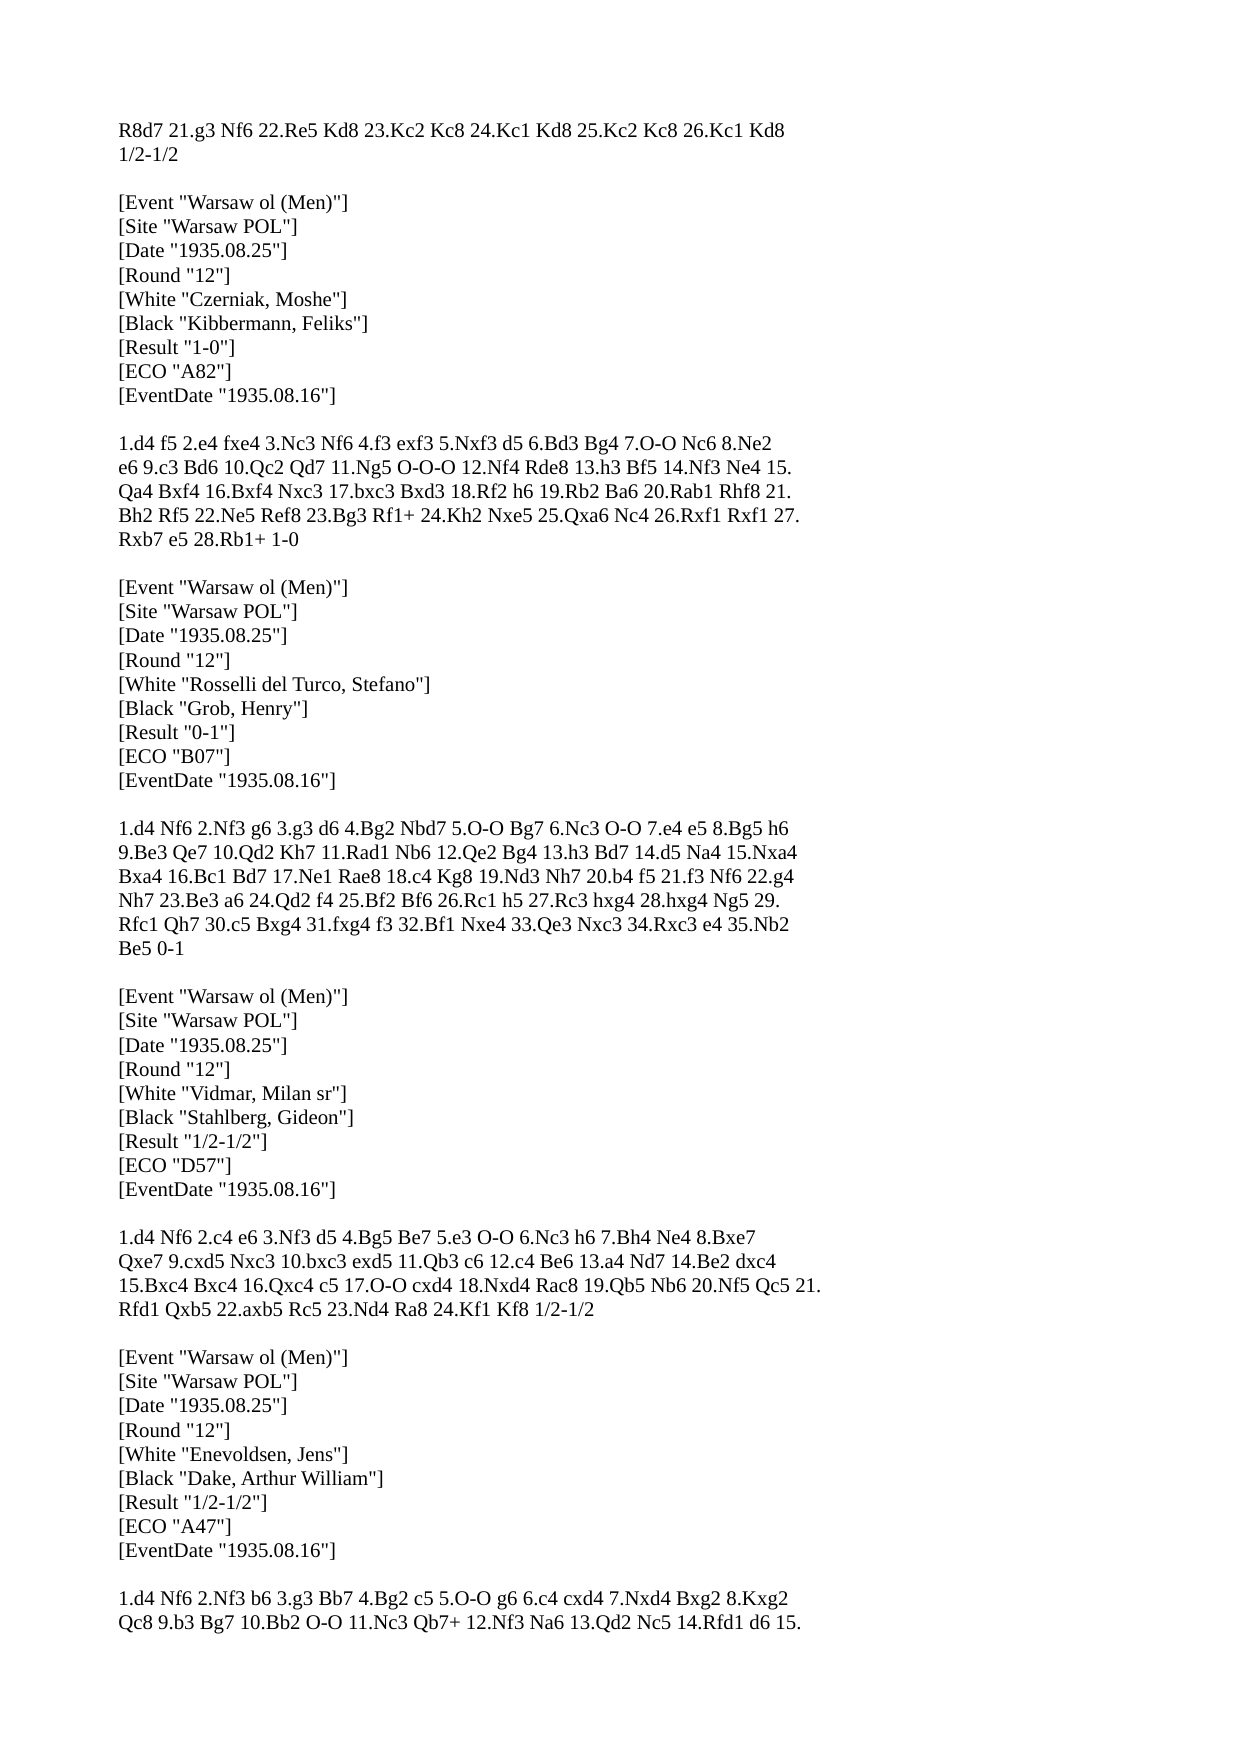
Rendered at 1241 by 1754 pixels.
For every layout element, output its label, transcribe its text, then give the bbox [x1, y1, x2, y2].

text 15.Bxc4 Bxc4 16.Qxc4 c5 17.O-O cxd4 18.Nxd4 Rac8 19.Qb5 Nb6 20.Nf5 Qc5 21. [118, 1273, 1122, 1297]
text Qa4 Bxf4 16.Bxf4 Nxc3 17.bxc3 Bxd3 18.Rf2 h6 19.Rb2 Ba6 20.Rab1 Rhf8 21. [118, 479, 1122, 503]
text [Event "Warsaw ol (Men)"] [118, 1345, 1122, 1369]
text [Date "1935.08.25"] [118, 623, 1122, 647]
text [EventDate "1935.08.16"] [118, 383, 1122, 407]
text [Round "12"] [118, 647, 1122, 672]
text Rfc1 Qh7 30.c5 Bxg4 31.fxg4 f3 32.Bf1 Nxe4 33.Qe3 Nxc3 34.Rxc3 e4 35.Nb2 [118, 912, 1122, 936]
text Rfd1 Qxb5 22.axb5 Rc5 23.Nd4 Ra8 24.Kf1 Kf8 1/2-1/2 [118, 1297, 1122, 1321]
text [Date "1935.08.25"] [118, 1032, 1122, 1057]
text [White "Rosselli del Turco, Stefano"] [118, 672, 1122, 696]
text Bxa4 16.Bc1 Bd7 17.Ne1 Rae8 18.c4 Kg8 19.Nd3 Nh7 20.b4 f5 21.f3 Nf6 22.g4 [118, 864, 1122, 888]
text [Event "Warsaw ol (Men)"] [118, 575, 1122, 599]
text 1.d4 f5 2.e4 fxe4 3.Nc3 Nf6 4.f3 exf3 5.Nxf3 d5 6.Bd3 Bg4 7.O-O Nc6 8.Ne2 [118, 431, 1122, 455]
text [Round "12"] [118, 1057, 1122, 1081]
text R8d7 21.g3 Nf6 22.Re5 Kd8 23.Kc2 Kc8 24.Kc1 Kd8 25.Kc2 Kc8 26.Kc1 Kd8 [118, 118, 1122, 142]
text [Black "Dake, Arthur William"] [118, 1466, 1122, 1490]
text 9.Be3 Qe7 10.Qd2 Kh7 11.Rad1 Nb6 12.Qe2 Bg4 13.h3 Bd7 14.d5 Na4 15.Nxa4 [118, 840, 1122, 864]
text [Round "12"] [118, 262, 1122, 287]
text 1/2-1/2 [118, 142, 1122, 166]
text [Event "Warsaw ol (Men)"] [118, 984, 1122, 1008]
text [Site "Warsaw POL"] [118, 1008, 1122, 1032]
text Rxb7 e5 28.Rb1+ 1-0 [118, 527, 1122, 551]
text Be5 0-1 [118, 936, 1122, 960]
text 1.d4 Nf6 2.Nf3 b6 3.g3 Bb7 4.Bg2 c5 5.O-O g6 6.c4 cxd4 7.Nxd4 Bxg2 8.Kxg2 [118, 1586, 1122, 1610]
text [Black "Grob, Henry"] [118, 696, 1122, 720]
text [Site "Warsaw POL"] [118, 599, 1122, 623]
text [Result "0-1"] [118, 720, 1122, 744]
text [White "Vidmar, Milan sr"] [118, 1081, 1122, 1105]
text [Round "12"] [118, 1417, 1122, 1442]
text [ECO "D57"] [118, 1153, 1122, 1177]
text [ECO "A47"] [118, 1514, 1122, 1538]
text Qxe7 9.cxd5 Nxc3 10.bxc3 exd5 11.Qb3 c6 12.c4 Be6 13.a4 Nd7 14.Be2 dxc4 [118, 1249, 1122, 1273]
text [ECO "A82"] [118, 359, 1122, 383]
text [Black "Stahlberg, Gideon"] [118, 1105, 1122, 1129]
text [Site "Warsaw POL"] [118, 214, 1122, 238]
text [Result "1/2-1/2"] [118, 1129, 1122, 1153]
text [Site "Warsaw POL"] [118, 1369, 1122, 1393]
text [Black "Kibbermann, Feliks"] [118, 311, 1122, 335]
text [Result "1/2-1/2"] [118, 1490, 1122, 1514]
text [White "Enevoldsen, Jens"] [118, 1442, 1122, 1466]
text 1.d4 Nf6 2.c4 e6 3.Nf3 d5 4.Bg5 Be7 5.e3 O-O 6.Nc3 h6 7.Bh4 Ne4 8.Bxe7 [118, 1225, 1122, 1249]
text [EventDate "1935.08.16"] [118, 1538, 1122, 1562]
text [EventDate "1935.08.16"] [118, 1177, 1122, 1201]
text Bh2 Rf5 22.Ne5 Ref8 23.Bg3 Rf1+ 24.Kh2 Nxe5 25.Qxa6 Nc4 26.Rxf1 Rxf1 27. [118, 503, 1122, 527]
text e6 9.c3 Bd6 10.Qc2 Qd7 11.Ng5 O-O-O 12.Nf4 Rde8 13.h3 Bf5 14.Nf3 Ne4 15. [118, 455, 1122, 479]
text [Event "Warsaw ol (Men)"] [118, 190, 1122, 214]
text 1.d4 Nf6 2.Nf3 g6 3.g3 d6 4.Bg2 Nbd7 5.O-O Bg7 6.Nc3 O-O 7.e4 e5 8.Bg5 h6 [118, 816, 1122, 840]
text Qc8 9.b3 Bg7 10.Bb2 O-O 11.Nc3 Qb7+ 12.Nf3 Na6 13.Qd2 Nc5 14.Rfd1 d6 15. [118, 1610, 1122, 1634]
text [Date "1935.08.25"] [118, 238, 1122, 262]
text [Date "1935.08.25"] [118, 1393, 1122, 1417]
text [White "Czerniak, Moshe"] [118, 287, 1122, 311]
text [Result "1-0"] [118, 335, 1122, 359]
text [EventDate "1935.08.16"] [118, 768, 1122, 792]
text [ECO "B07"] [118, 744, 1122, 768]
text Nh7 23.Be3 a6 24.Qd2 f4 25.Bf2 Bf6 26.Rc1 h5 27.Rc3 hxg4 28.hxg4 Ng5 29. [118, 888, 1122, 912]
